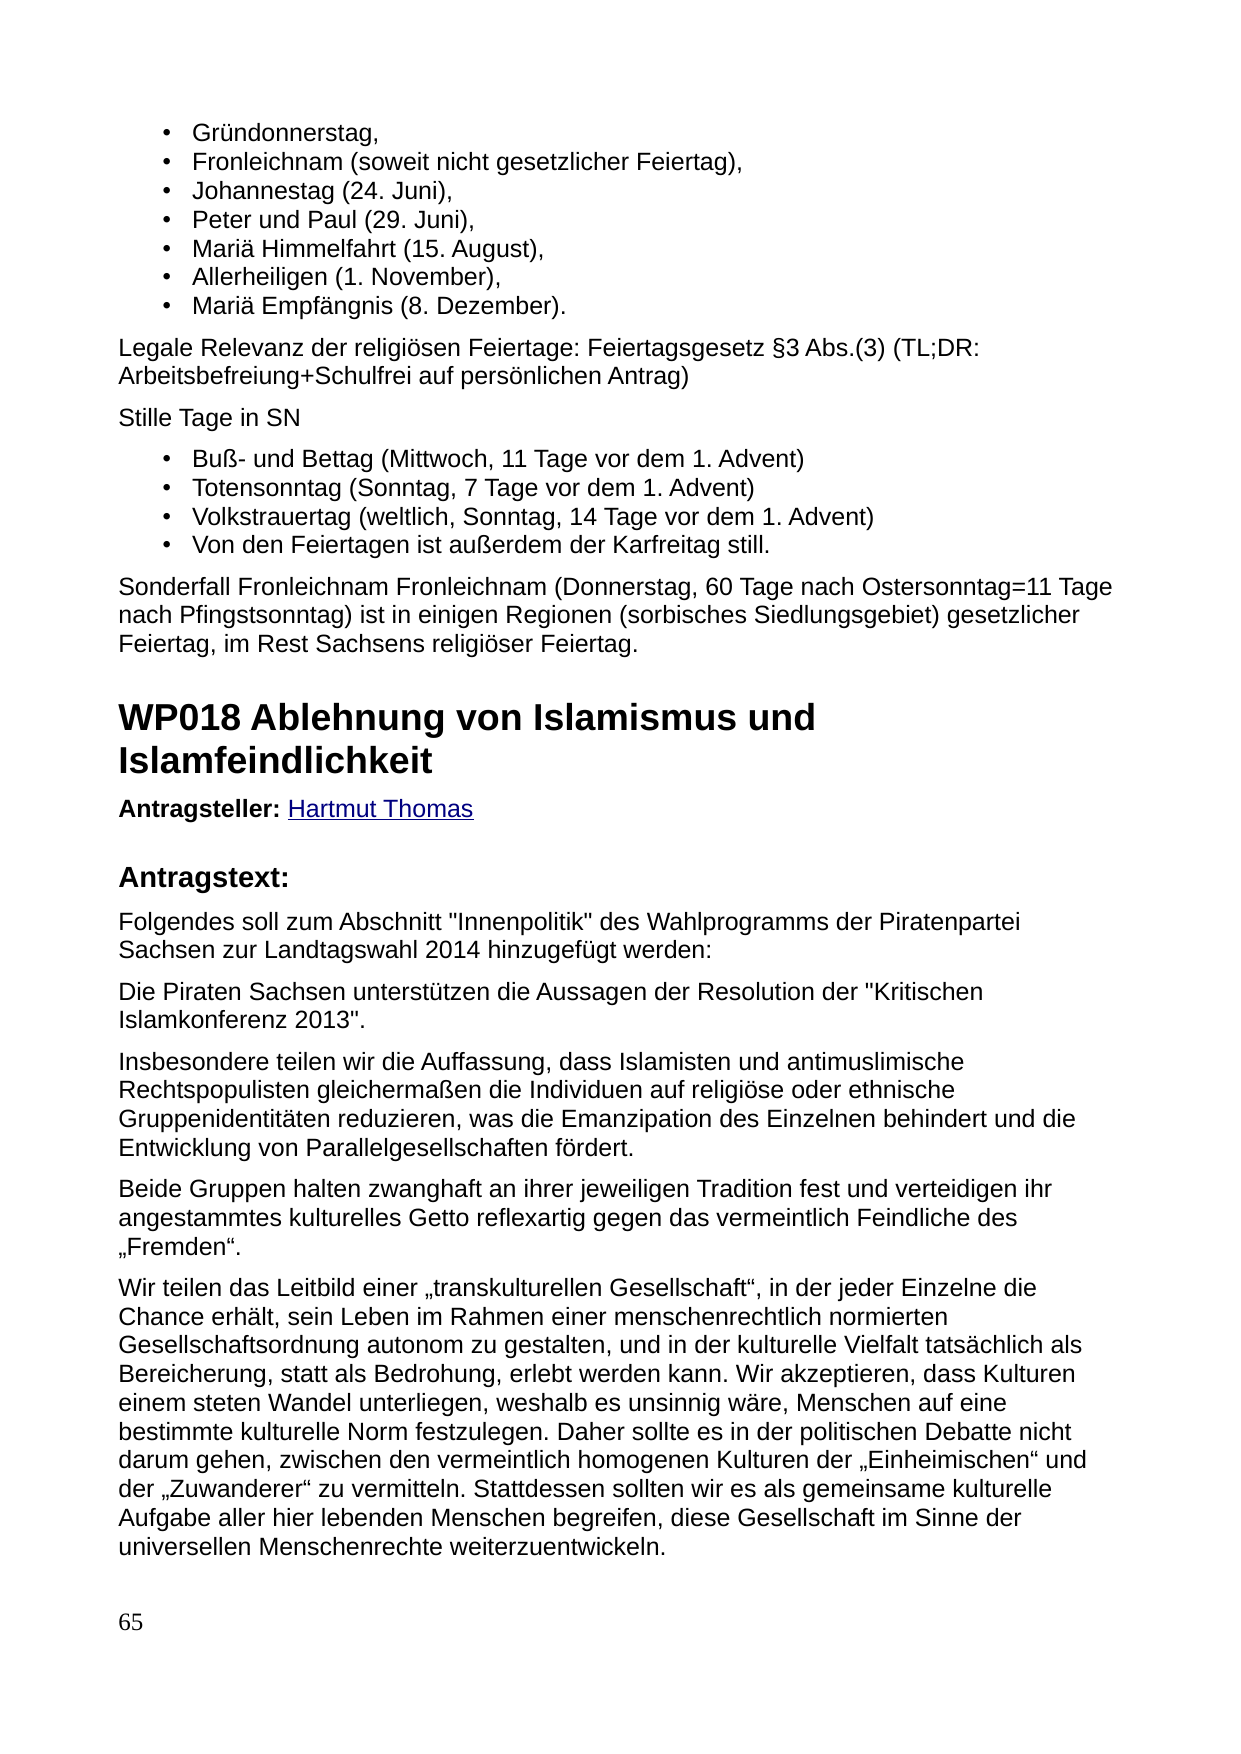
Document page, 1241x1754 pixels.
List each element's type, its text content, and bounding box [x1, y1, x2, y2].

list Allerheiligen (1. November), [162, 262, 1122, 291]
text Antragsteller: Hartmut Thomas [118, 794, 1122, 823]
text Sonderfall Fronleichnam Fronleichnam (Donnerstag, 60 Tage nach Ostersonntag=11 Tage nach Pfingstsonntag) ist in einigen Regionen (sorbisches Siedlungsgebiet) gesetzlicher Feiertag, im Rest Sachsens religiöser Feiertag. [118, 572, 1122, 658]
list Fronleichnam (soweit nicht gesetzlicher Feiertag), [162, 147, 1122, 176]
list Gründonnerstag, [162, 118, 1122, 147]
list Totensonntag (Sonntag, 7 Tage vor dem 1. Advent) [162, 473, 1122, 502]
subtitle WP018 Ablehnung von Islamismus und Islamfeindlichkeit [118, 696, 1122, 782]
list Mariä Himmelfahrt (15. August), [162, 233, 1122, 262]
text Stille Tage in SN [118, 403, 1122, 431]
list Von den Feiertagen ist außerdem der Karfreitag still. [162, 530, 1122, 559]
text Legale Relevanz der religiösen Feiertage: Feiertagsgesetz §3 Abs.(3) (TL;DR: Arbeitsbefreiung+Schulfrei auf persönlichen Antrag) [118, 333, 1122, 390]
list Johannestag (24. Juni), [162, 176, 1122, 205]
text Beide Gruppen halten zwanghaft an ihrer jeweiligen Tradition fest und verteidigen ihr angestammtes kulturelles Getto reflexartig gegen das vermeintlich Feindliche des „Fremden“. [118, 1174, 1122, 1260]
text Insbesondere teilen wir die Auffassung, dass Islamisten und antimuslimische Rechtspopulisten gleichermaßen die Individuen auf religiöse oder ethnische Gruppenidentitäten reduzieren, was die Emanzipation des Einzelnen behindert und die Entwicklung von Parallelgesellschaften fördert. [118, 1047, 1122, 1162]
subtitle Antragstext: [118, 861, 1122, 894]
text Die Piraten Sachsen unterstützen die Aussagen der Resolution der "Kritischen Islamkonferenz 2013". [118, 977, 1122, 1034]
list Buß- und Bettag (Mittwoch, 11 Tage vor dem 1. Advent) [162, 444, 1122, 473]
list Peter und Paul (29. Juni), [162, 205, 1122, 233]
text Folgendes soll zum Abschnitt "Innenpolitik" des Wahlprogramms der Piratenpartei Sachsen zur Landtagswahl 2014 hinzugefügt werden: [118, 907, 1122, 964]
text Wir teilen das Leitbild einer „transkulturellen Gesellschaft“, in der jeder Einzelne die Chance erhält, sein Leben im Rahmen einer menschenrechtlich normierten Gesellschaftsordnung autonom zu gestalten, und in der kulturelle Vielfalt tatsächlich als Bereicherung, statt als Bedrohung, erlebt werden kann. Wir akzeptieren, dass Kulturen einem steten Wandel unterliegen, weshalb es unsinnig wäre, Menschen auf eine bestimmte kulturelle Norm festzulegen. Daher sollte es in der politischen Debatte nicht darum gehen, zwischen den vermeintlich homogenen Kulturen der „Einheimischen“ und der „Zuwanderer“ zu vermitteln. Stattdessen sollten wir es als gemeinsame kulturelle Aufgabe aller hier lebenden Menschen begreifen, diese Gesellschaft im Sinne der universellen Menschenrechte weiterzuentwickeln. [118, 1273, 1122, 1560]
list Mariä Empfängnis (8. Dezember). [162, 291, 1122, 320]
list Volkstrauertag (weltlich, Sonntag, 14 Tage vor dem 1. Advent) [162, 502, 1122, 530]
